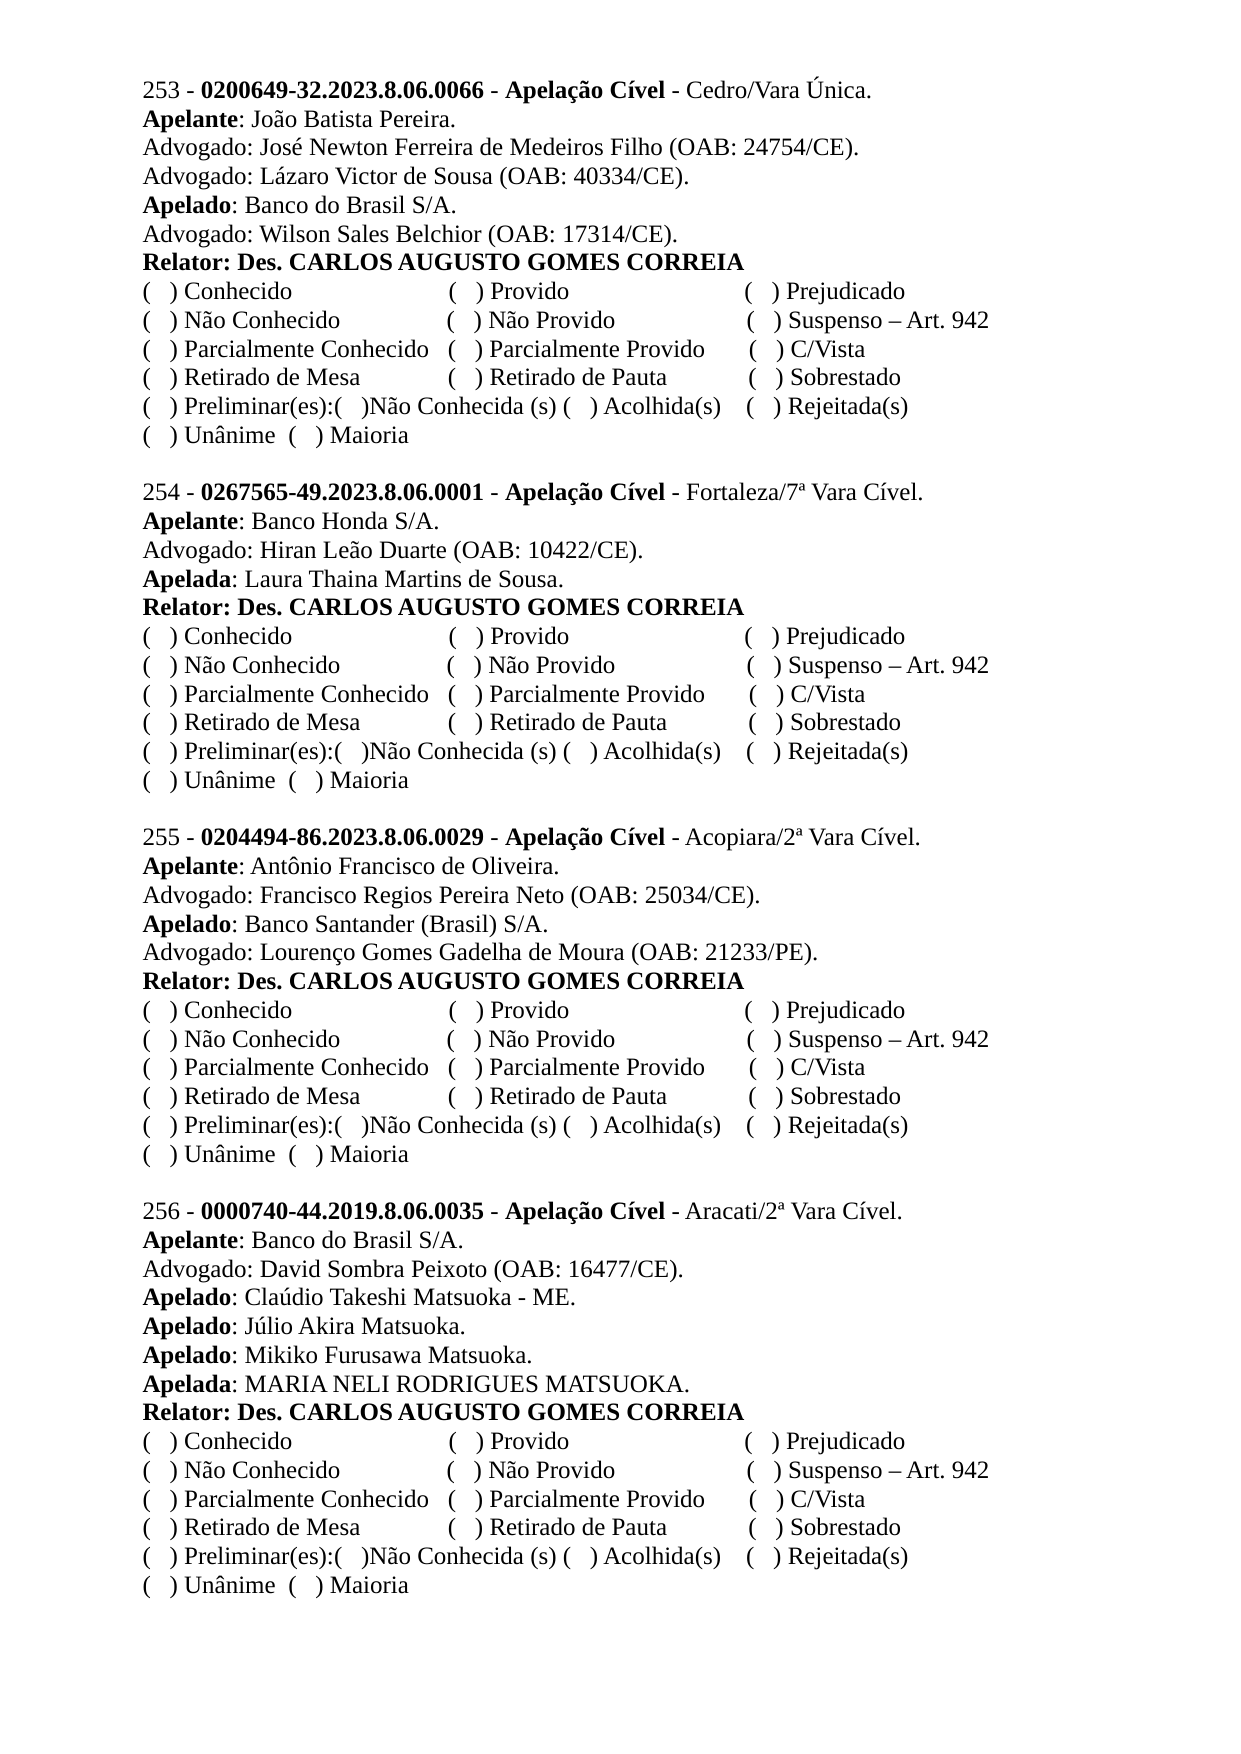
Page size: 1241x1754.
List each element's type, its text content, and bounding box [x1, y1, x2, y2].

text ( ) Conhecido ( ) Provido ( ) Prejudicado [142, 276, 1141, 305]
text ( ) Retirado de Mesa ( ) Retirado de Pauta ( ) Sobrestado [142, 1512, 1158, 1541]
text ( ) Unânime ( ) Maioria [142, 420, 1158, 449]
text Apelado: Júlio Akira Matsuoka. [142, 1311, 1141, 1340]
text ( ) Não Conhecido ( ) Não Provido ( ) Suspenso – Art. 942 [142, 650, 1158, 679]
text ( ) Unânime ( ) Maioria [142, 765, 1158, 794]
text 255 - 0204494-86.2023.8.06.0029 - Apelação Cível - Acopiara/2ª Vara Cível. [142, 822, 1141, 851]
text ( ) Parcialmente Conhecido ( ) Parcialmente Provido ( ) C/Vista [142, 679, 1158, 707]
text ( ) Retirado de Mesa ( ) Retirado de Pauta ( ) Sobrestado [142, 707, 1158, 736]
text ( ) Preliminar(es):( )Não Conhecida (s) ( ) Acolhida(s) ( ) Rejeitada(s) [142, 1110, 1158, 1139]
text Relator: Des. CARLOS AUGUSTO GOMES CORREIA [142, 1397, 1141, 1426]
text ( ) Não Conhecido ( ) Não Provido ( ) Suspenso – Art. 942 [142, 1455, 1158, 1484]
text 256 - 0000740-44.2019.8.06.0035 - Apelação Cível - Aracati/2ª Vara Cível. [142, 1196, 1141, 1225]
text Advogado: David Sombra Peixoto (OAB: 16477/CE). [142, 1254, 1141, 1282]
text Advogado: José Newton Ferreira de Medeiros Filho (OAB: 24754/CE). [142, 132, 1141, 161]
text Apelante: Banco do Brasil S/A. [142, 1225, 1141, 1254]
text Relator: Des. CARLOS AUGUSTO GOMES CORREIA [142, 592, 1141, 621]
text ( ) Retirado de Mesa ( ) Retirado de Pauta ( ) Sobrestado [142, 1081, 1158, 1110]
text ( ) Preliminar(es):( )Não Conhecida (s) ( ) Acolhida(s) ( ) Rejeitada(s) [142, 736, 1158, 765]
text ( ) Conhecido ( ) Provido ( ) Prejudicado [142, 995, 1141, 1024]
text Apelado: Claúdio Takeshi Matsuoka - ME. [142, 1282, 1141, 1311]
text Apelante: João Batista Pereira. [142, 104, 1141, 132]
text ( ) Conhecido ( ) Provido ( ) Prejudicado [142, 1426, 1141, 1455]
text ( ) Preliminar(es):( )Não Conhecida (s) ( ) Acolhida(s) ( ) Rejeitada(s) [142, 391, 1158, 420]
text Advogado: Francisco Regios Pereira Neto (OAB: 25034/CE). [142, 880, 1141, 909]
text Apelada: MARIA NELI RODRIGUES MATSUOKA. [142, 1369, 1141, 1397]
text 253 - 0200649-32.2023.8.06.0066 - Apelação Cível - Cedro/Vara Única. [142, 75, 1141, 104]
text 254 - 0267565-49.2023.8.06.0001 - Apelação Cível - Fortaleza/7ª Vara Cível. [142, 477, 1141, 506]
text ( ) Conhecido ( ) Provido ( ) Prejudicado [142, 621, 1141, 650]
text ( ) Preliminar(es):( )Não Conhecida (s) ( ) Acolhida(s) ( ) Rejeitada(s) [142, 1541, 1158, 1570]
text Apelante: Antônio Francisco de Oliveira. [142, 851, 1141, 880]
text Advogado: Lázaro Victor de Sousa (OAB: 40334/CE). [142, 161, 1141, 190]
text ( ) Retirado de Mesa ( ) Retirado de Pauta ( ) Sobrestado [142, 362, 1158, 391]
text Advogado: Lourenço Gomes Gadelha de Moura (OAB: 21233/PE). [142, 937, 1141, 966]
text ( ) Parcialmente Conhecido ( ) Parcialmente Provido ( ) C/Vista [142, 1484, 1158, 1512]
text Relator: Des. CARLOS AUGUSTO GOMES CORREIA [142, 966, 1141, 995]
text ( ) Unânime ( ) Maioria [142, 1570, 1158, 1599]
text Advogado: Hiran Leão Duarte (OAB: 10422/CE). [142, 535, 1141, 564]
text ( ) Não Conhecido ( ) Não Provido ( ) Suspenso – Art. 942 [142, 305, 1158, 334]
text ( ) Parcialmente Conhecido ( ) Parcialmente Provido ( ) C/Vista [142, 1052, 1158, 1081]
text Apelado: Banco Santander (Brasil) S/A. [142, 909, 1141, 937]
text ( ) Parcialmente Conhecido ( ) Parcialmente Provido ( ) C/Vista [142, 334, 1158, 362]
text ( ) Unânime ( ) Maioria [142, 1139, 1158, 1167]
text Apelada: Laura Thaina Martins de Sousa. [142, 564, 1141, 592]
text Apelante: Banco Honda S/A. [142, 506, 1141, 535]
text Relator: Des. CARLOS AUGUSTO GOMES CORREIA [142, 247, 1141, 276]
text Advogado: Wilson Sales Belchior (OAB: 17314/CE). [142, 219, 1141, 247]
text ( ) Não Conhecido ( ) Não Provido ( ) Suspenso – Art. 942 [142, 1024, 1158, 1052]
text Apelado: Banco do Brasil S/A. [142, 190, 1141, 219]
text Apelado: Mikiko Furusawa Matsuoka. [142, 1340, 1141, 1369]
